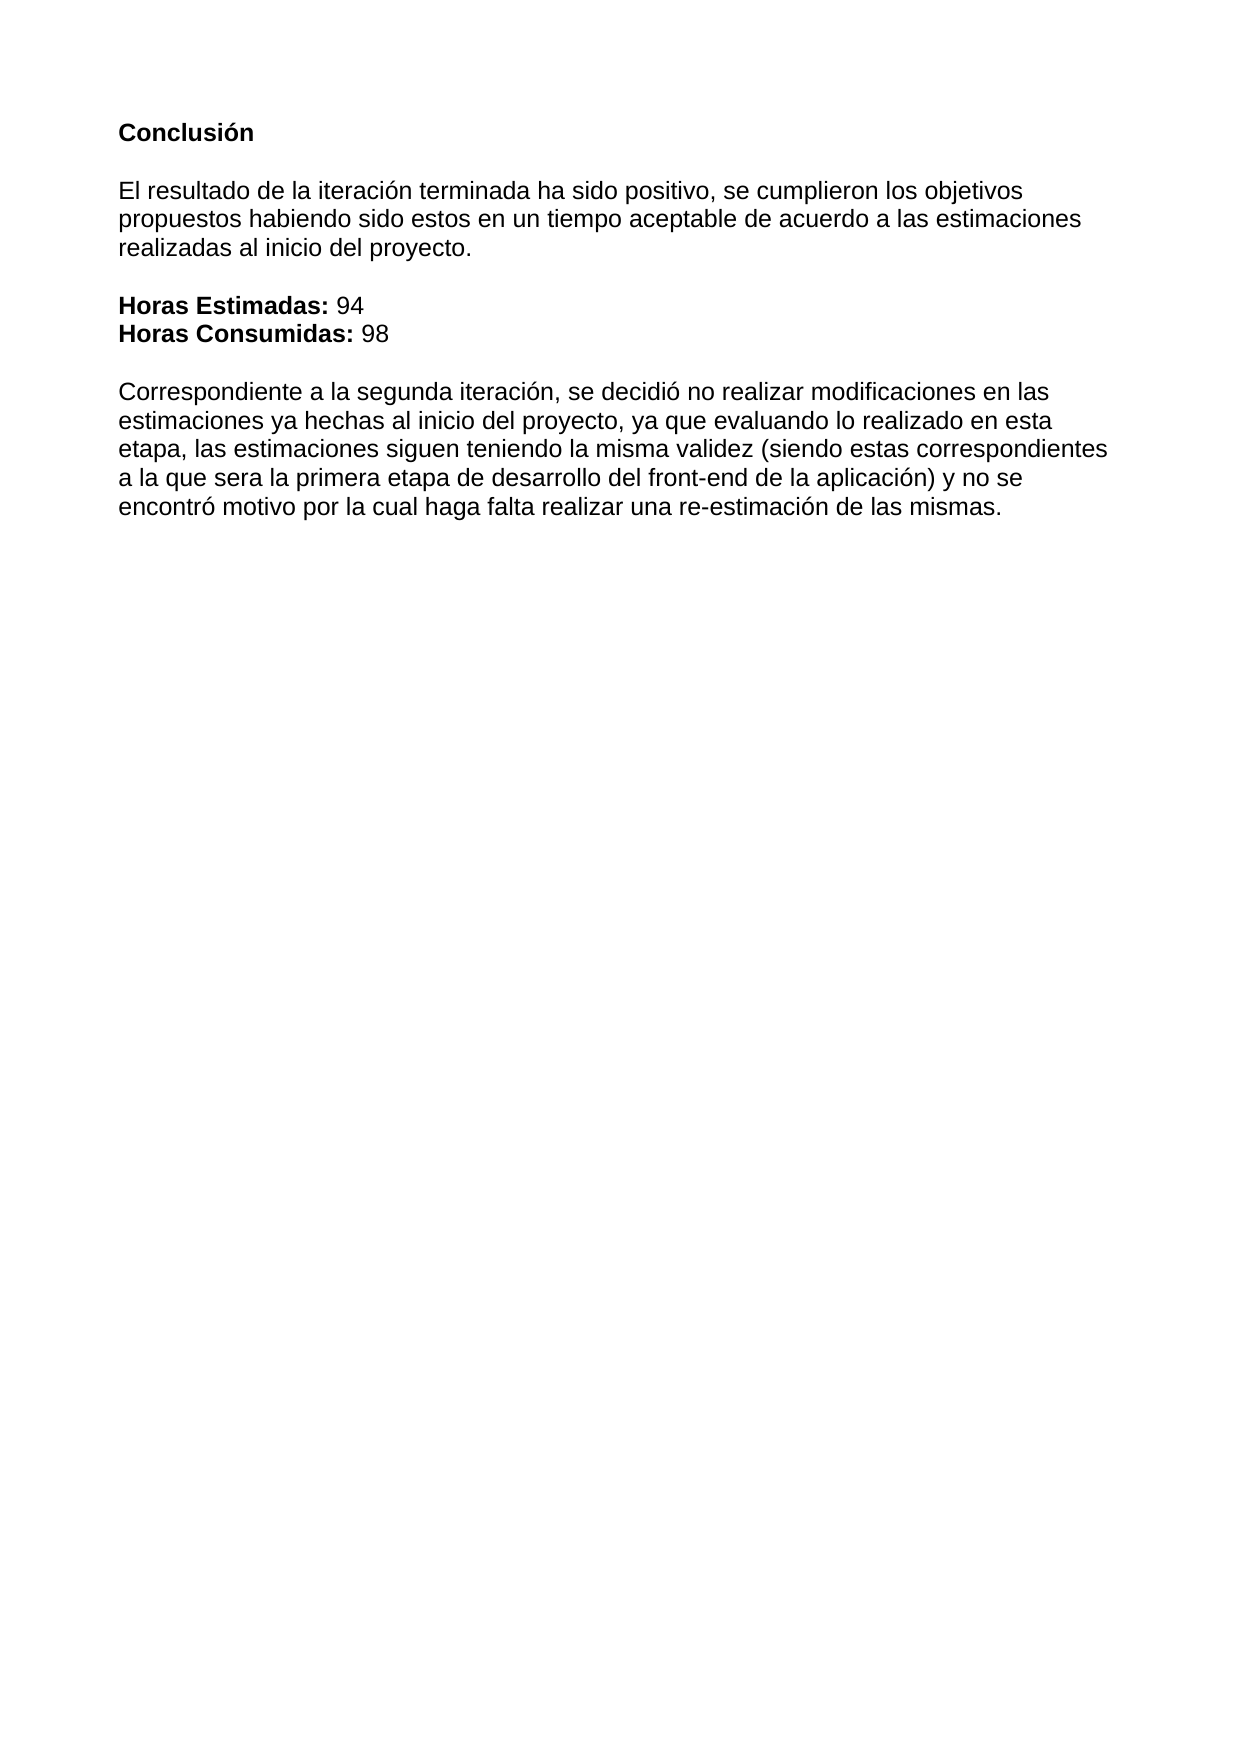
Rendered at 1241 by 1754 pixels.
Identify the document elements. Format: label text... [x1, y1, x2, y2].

text El resultado de la iteración terminada ha sido positivo, se cumplieron los objetivos propuestos habiendo sido estos en un tiempo aceptable de acuerdo a las estimaciones realizadas al inicio del proyecto. [118, 176, 1122, 262]
text Conclusión [118, 118, 1122, 147]
text Correspondiente a la segunda iteración, se decidió no realizar modificaciones en las estimaciones ya hechas al inicio del proyecto, ya que evaluando lo realizado en esta etapa, las estimaciones siguen teniendo la misma validez (siendo estas correspondientes a la que sera la primera etapa de desarrollo del front-end de la aplicación) y no se encontró motivo por la cual haga falta realizar una re-estimación de las mismas. [118, 377, 1122, 521]
text Horas Estimadas: 94 [118, 291, 1122, 319]
text Horas Consumidas: 98 [118, 319, 1122, 348]
